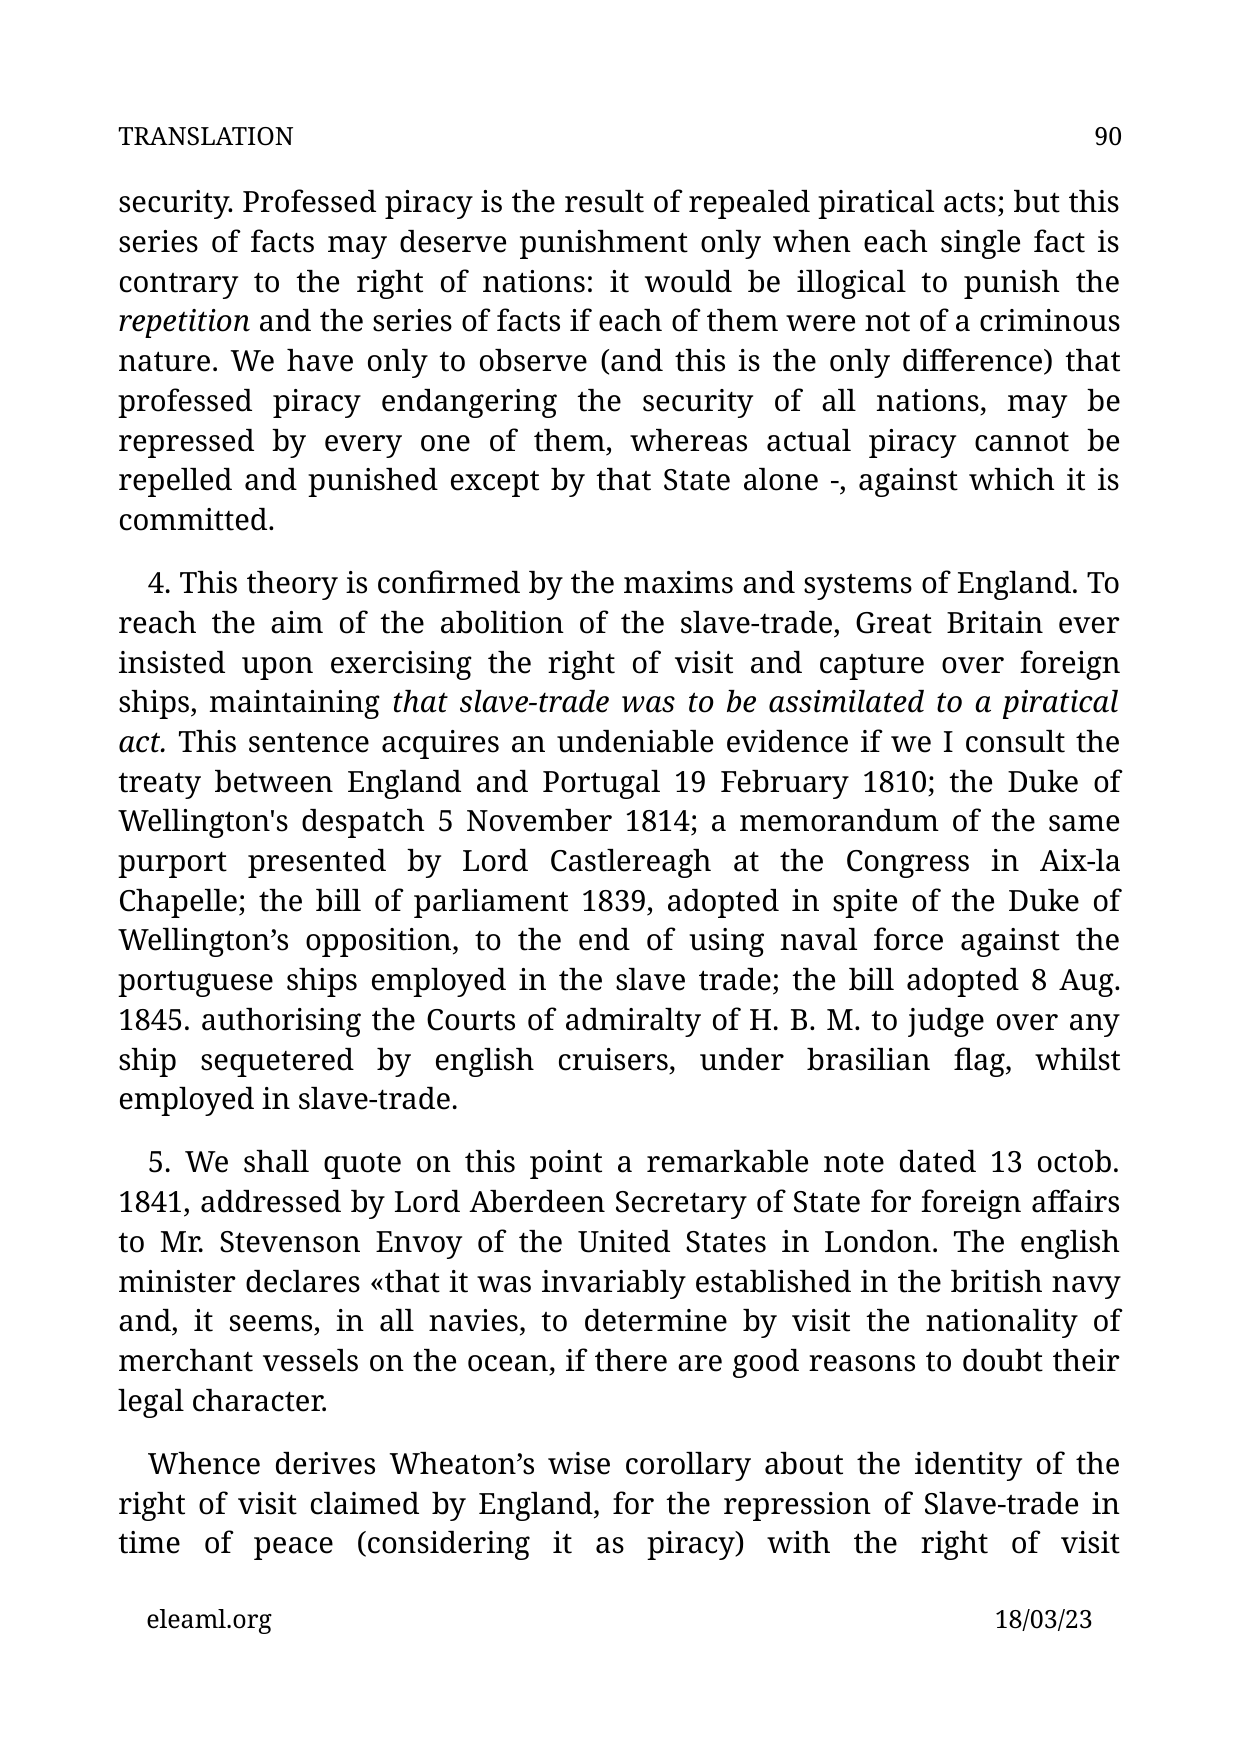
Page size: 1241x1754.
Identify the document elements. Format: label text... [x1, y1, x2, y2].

text 5. We shall quote on this point a remarkable note dated 13 octob. 1841, addressed by Lord Aberdeen Secretary of State for foreign affairs to Mr. Stevenson Envoy of the United States in London. The english minister declares «that it was invariably established in the british navy and, it seems, in all navies, to determine by visit the nationality of merchant vessels on the ocean, if there are good reasons to doubt their legal character. [118, 1142, 1122, 1419]
text Whence derives Wheaton’s wise corollary about the identity of the right of visit claimed by England, for the repression of Slave-trade in time of peace (considering it as piracy) with the right of visit [118, 1443, 1122, 1562]
text security. Professed piracy is the result of repealed piratical acts; but this series of facts may deserve punishment only when each single fact is contrary to the right of nations: it would be illogical to punish the repetition and the series of facts if each of them were not of a criminous nature. We have only to observe (and this is the only difference) that professed piracy endangering the security of all nations, may be repressed by every one of them, whereas actual piracy cannot be repelled and punished except by that State alone -, against which it is committed. [118, 182, 1122, 539]
text 4. This theory is confirmed by the maxims and systems of England. To reach the aim of the abolition of the slave-trade, Great Britain ever insisted upon exercising the right of visit and capture over foreign ships, maintaining that slave-trade was to be assimilated to a piratical act. This sentence acquires an undeniable evidence if we I consult the treaty between England and Portugal 19 February 1810; the Duke of Wellington's despatch 5 November 1814; a memorandum of the same purport presented by Lord Castlereagh at the Congress in Aix-la Chapelle; the bill of parliament 1839, adopted in spite of the Duke of Wellington’s opposition, to the end of using naval force against the portuguese ships employed in the slave trade; the bill adopted 8 Aug. 1845. authorising the Courts of admiralty of H. B. M. to judge over any ship sequetered by english cruisers, under brasilian flag, whilst employed in slave-trade. [118, 562, 1122, 1118]
